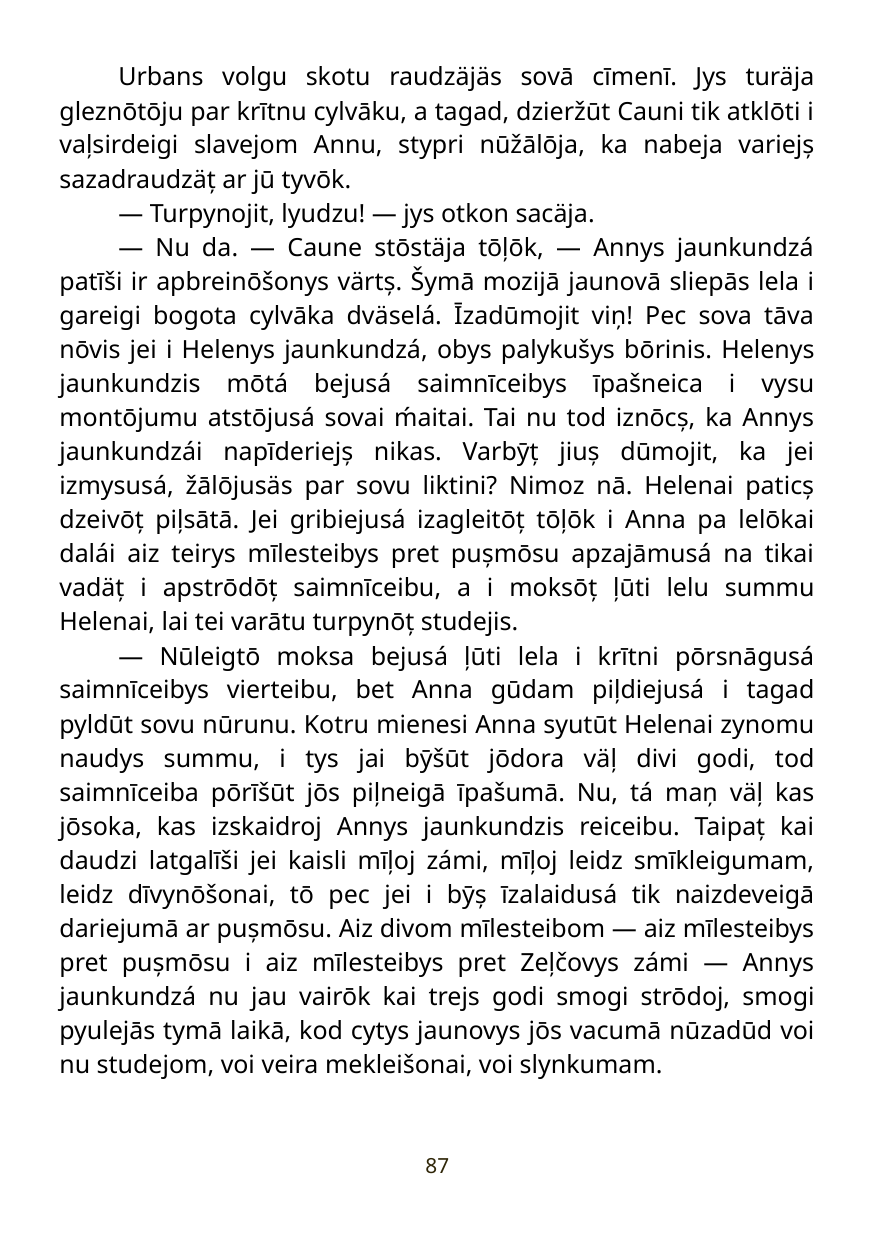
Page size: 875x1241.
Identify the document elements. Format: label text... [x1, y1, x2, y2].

text — Nu da. — Caune stōstäja tōļōk, — Annys jaunkundzá patīši ir apbreinōšonys värtș. Šymā mozijā jaunovā sliepās lela i gareigi bogota cylvāka dväselá. Īzadūmojit viņ! Pec sova tāva nōvis jei i Helenys jaunkundzá, obys palykušys bōrinis. Helenys jaunkundzis mōtá bejusá saimnīceibys īpašneica i vysu montōjumu atstōjusá sovai ḿaitai. Tai nu tod iznōcș, ka Annys jaunkundzái napīderiejș nikas. Varbȳț jiuș dūmojit, ka jei izmysusá, žālōjusäs par sovu liktini? Nimoz nā. Helenai paticș dzeivōț piļsātā. Jei gribiejusá izagleitōț tōļōk i Anna pa lelōkai dalái aiz teirys mīlesteibys pret pușmōsu apzajāmusá na tikai vadäț i apstrōdōț saimnīceibu, a i moksōț ļūti lelu summu Helenai, lai tei varātu turpynōț studejis. [59, 229, 815, 638]
text — Nūleigtō moksa bejusá ļūti lela i krītni pōrsnāgusá saimnīceibys vierteibu, bet Anna gūdam piļdiejusá i tagad pyldūt sovu nūrunu. Kotru mienesi Anna syutūt Helenai zynomu naudys summu, i tys jai bȳšūt jōdora väļ divi godi, tod saimnīceiba pōrīšūt jōs piļneigā īpašumā. Nu, tá maņ väļ kas jōsoka, kas izskaidroj Annys jaunkundzis reiceibu. Taipaț kai daudzi latgalīši jei kaisli mīļoj zámi, mīļoj leidz smīkleigumam, leidz dīvynōšonai, tō pec jei i bȳș īzalaidusá tik naizdeveigā dariejumā ar pușmōsu. Aiz divom mīlesteibom — aiz mīlesteibys pret pușmōsu i aiz mīlesteibys pret Zeļčovys zámi — Annys jaunkundzá nu jau vairōk kai trejs godi smogi strōdoj, smogi pyulejās tymā laikā, kod cytys jaunovys jōs vacumā nūzadūd voi nu studejom, voi veira mekleišonai, voi slynkumam. [59, 638, 815, 1081]
text — Turpynojit, lyudzu! — jys otkon sacäja. [59, 195, 815, 229]
text Urbans volgu skotu raudzäjäs sovā cīmenī. Jys turäja gleznōtōju par krītnu cylvāku, a tagad, dzieržūt Cauni tik atklōti i vaļsirdeigi slavejom Annu, stypri nūžālōja, ka nabeja variejș sazadraudzäț ar jū tyvōk. [59, 59, 815, 195]
